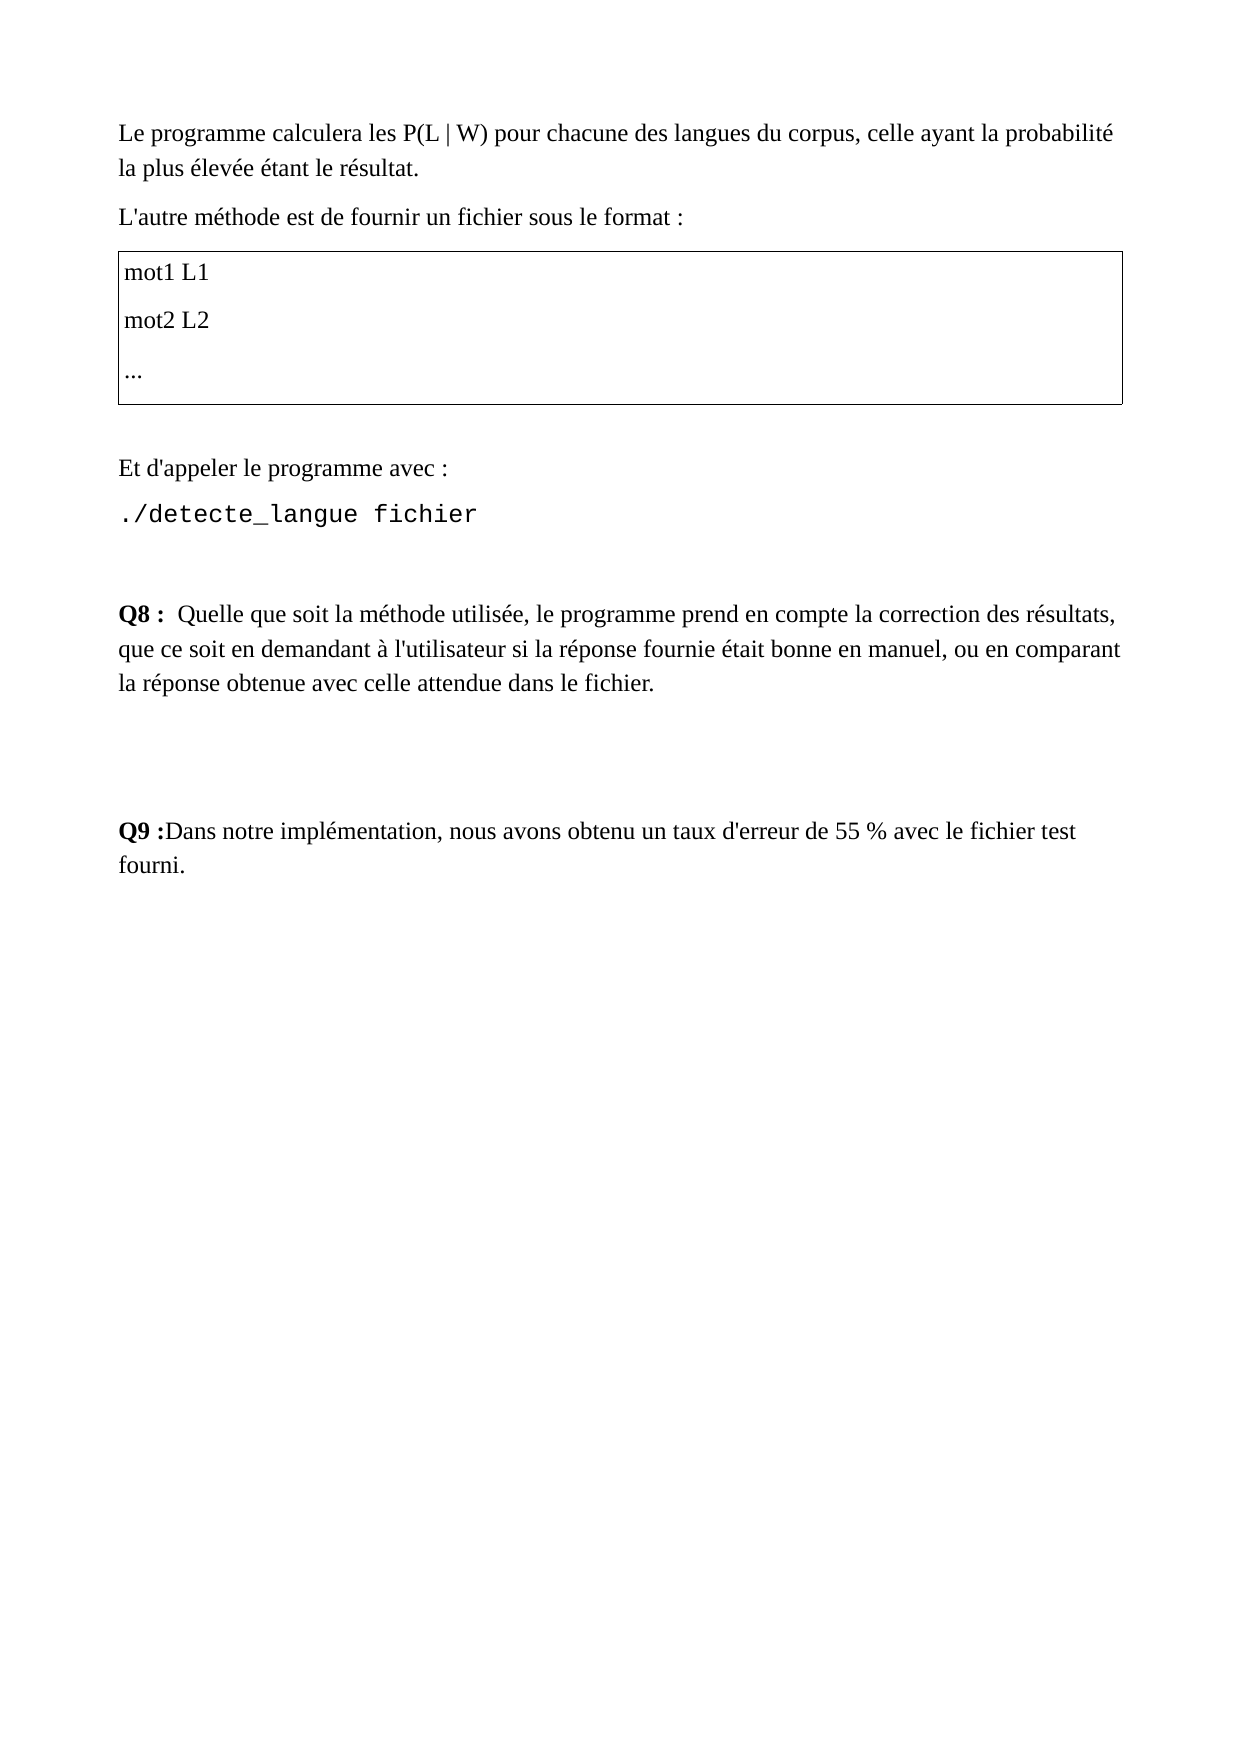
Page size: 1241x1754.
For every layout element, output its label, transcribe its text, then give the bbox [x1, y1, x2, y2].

text L'autre méthode est de fournir un fichier sous le format : [118, 202, 1122, 230]
text ./detecte_langue fichier [118, 502, 1122, 530]
table_header mot1 L1 mot2 L2 ... [119, 252, 1122, 404]
text Et d'appeler le programme avec : [118, 453, 1122, 482]
text Le programme calculera les P(L | W) pour chacune des langues du corpus, celle ayant la probabilité la plus élevée étant le résultat. [118, 118, 1122, 181]
text Q8 : Quelle que soit la méthode utilisée, le programme prend en compte la correction des résultats, que ce soit en demandant à l'utilisateur si la réponse fournie était bonne en manuel, ou en comparant la réponse obtenue avec celle attendue dans le fichier. [118, 599, 1122, 697]
text Q9 :Dans notre implémentation, nous avons obtenu un taux d'erreur de 55 % avec le fichier test fourni. [118, 816, 1122, 879]
